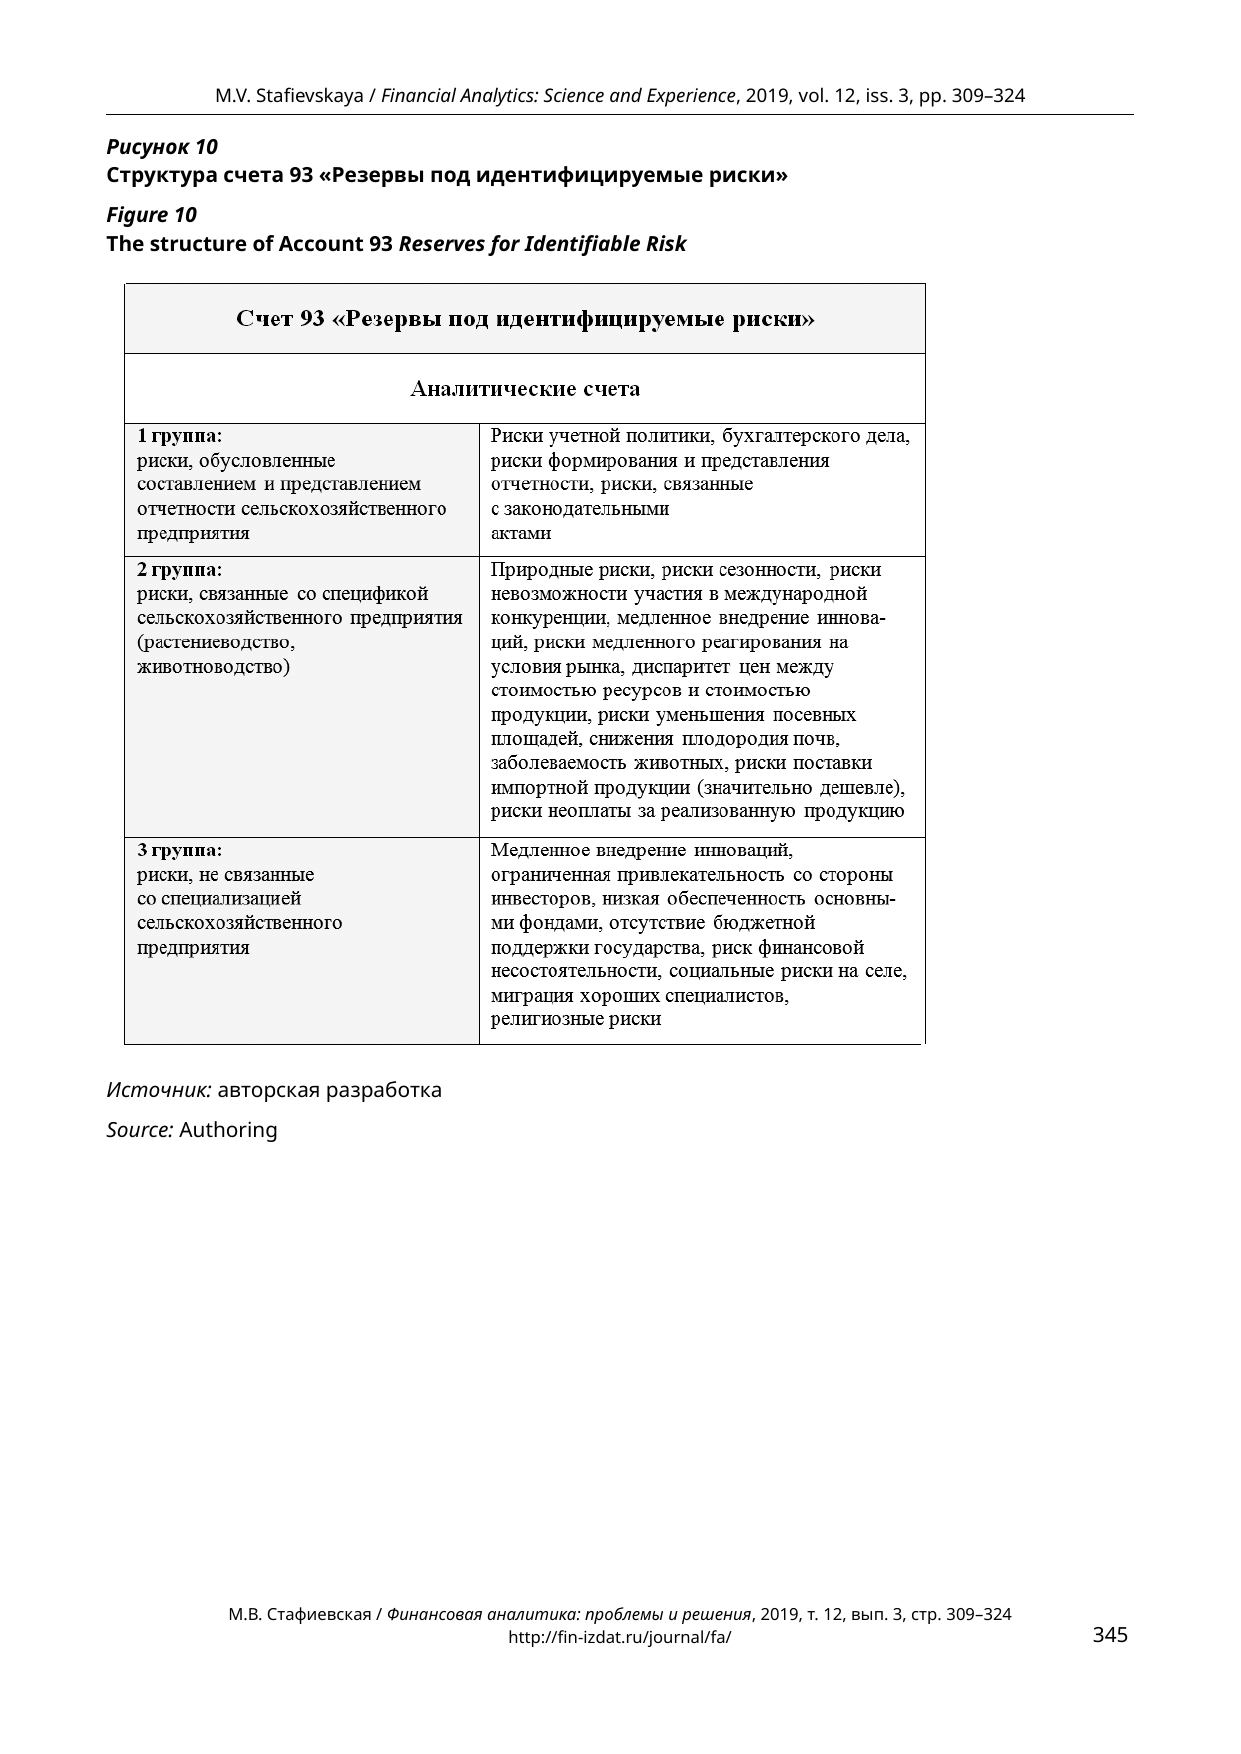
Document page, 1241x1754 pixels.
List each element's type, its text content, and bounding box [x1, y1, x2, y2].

text The structure of Account 93 Reserves for Identifiable Risk [106, 229, 1134, 257]
text Figure 10 [106, 201, 1134, 229]
text Источник: авторская разработка [106, 1075, 1134, 1103]
text Структура счета 93 «Резервы под идентифицируемые риски» [106, 160, 1134, 189]
text Рисунок 10 [106, 132, 1134, 160]
text Source: Authoring [106, 1115, 1134, 1143]
picture [106, 269, 944, 1063]
